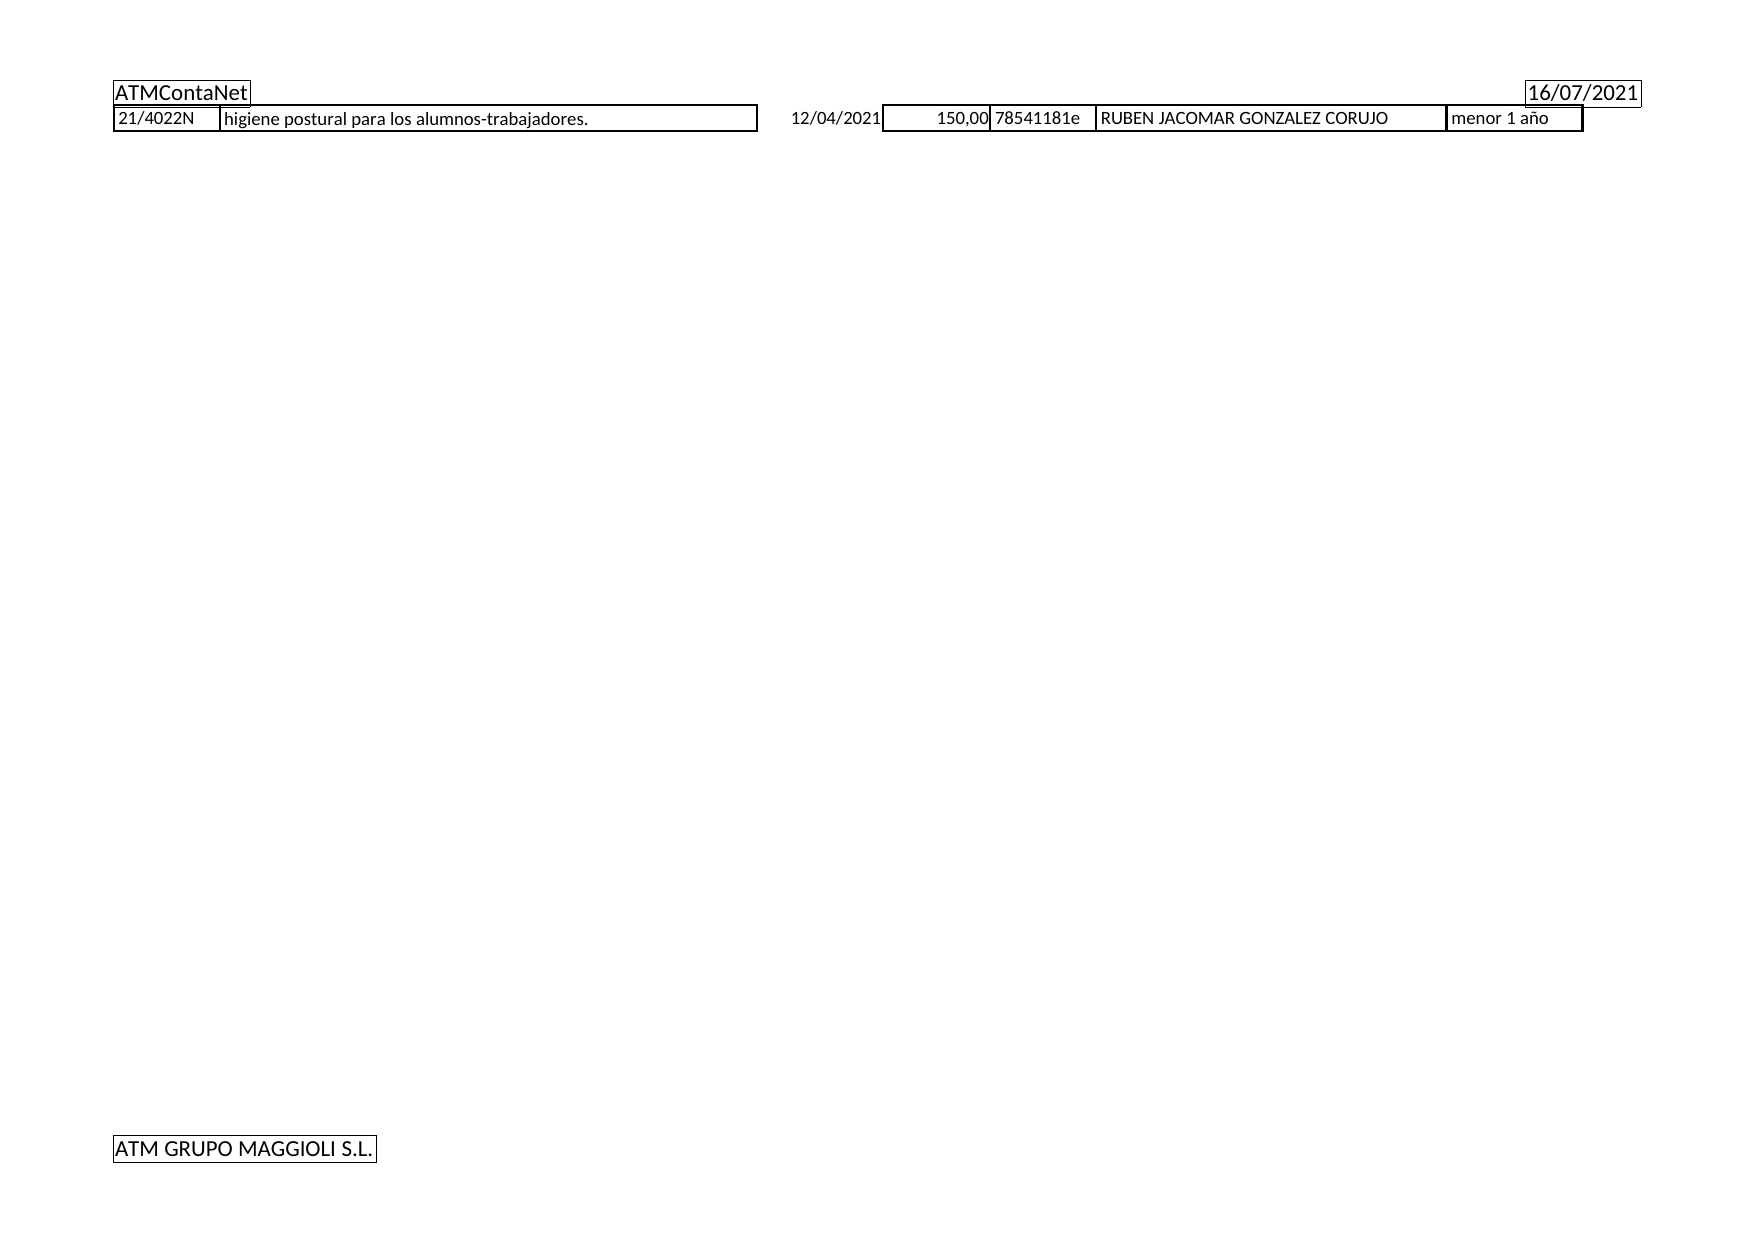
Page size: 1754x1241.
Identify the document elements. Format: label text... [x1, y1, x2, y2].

table_cell 150,00 [884, 106, 989, 130]
table_cell 21/4022N [115, 108, 219, 130]
table_cell 12/04/2021 [758, 104, 882, 130]
table_cell higiene postural para los alumnos-trabajadores. [221, 106, 756, 130]
table_cell RUBEN JACOMAR GONZALEZ CORUJO [1097, 106, 1445, 130]
table_cell 78541181e [991, 106, 1095, 130]
table_cell menor 1 año [1448, 106, 1581, 130]
